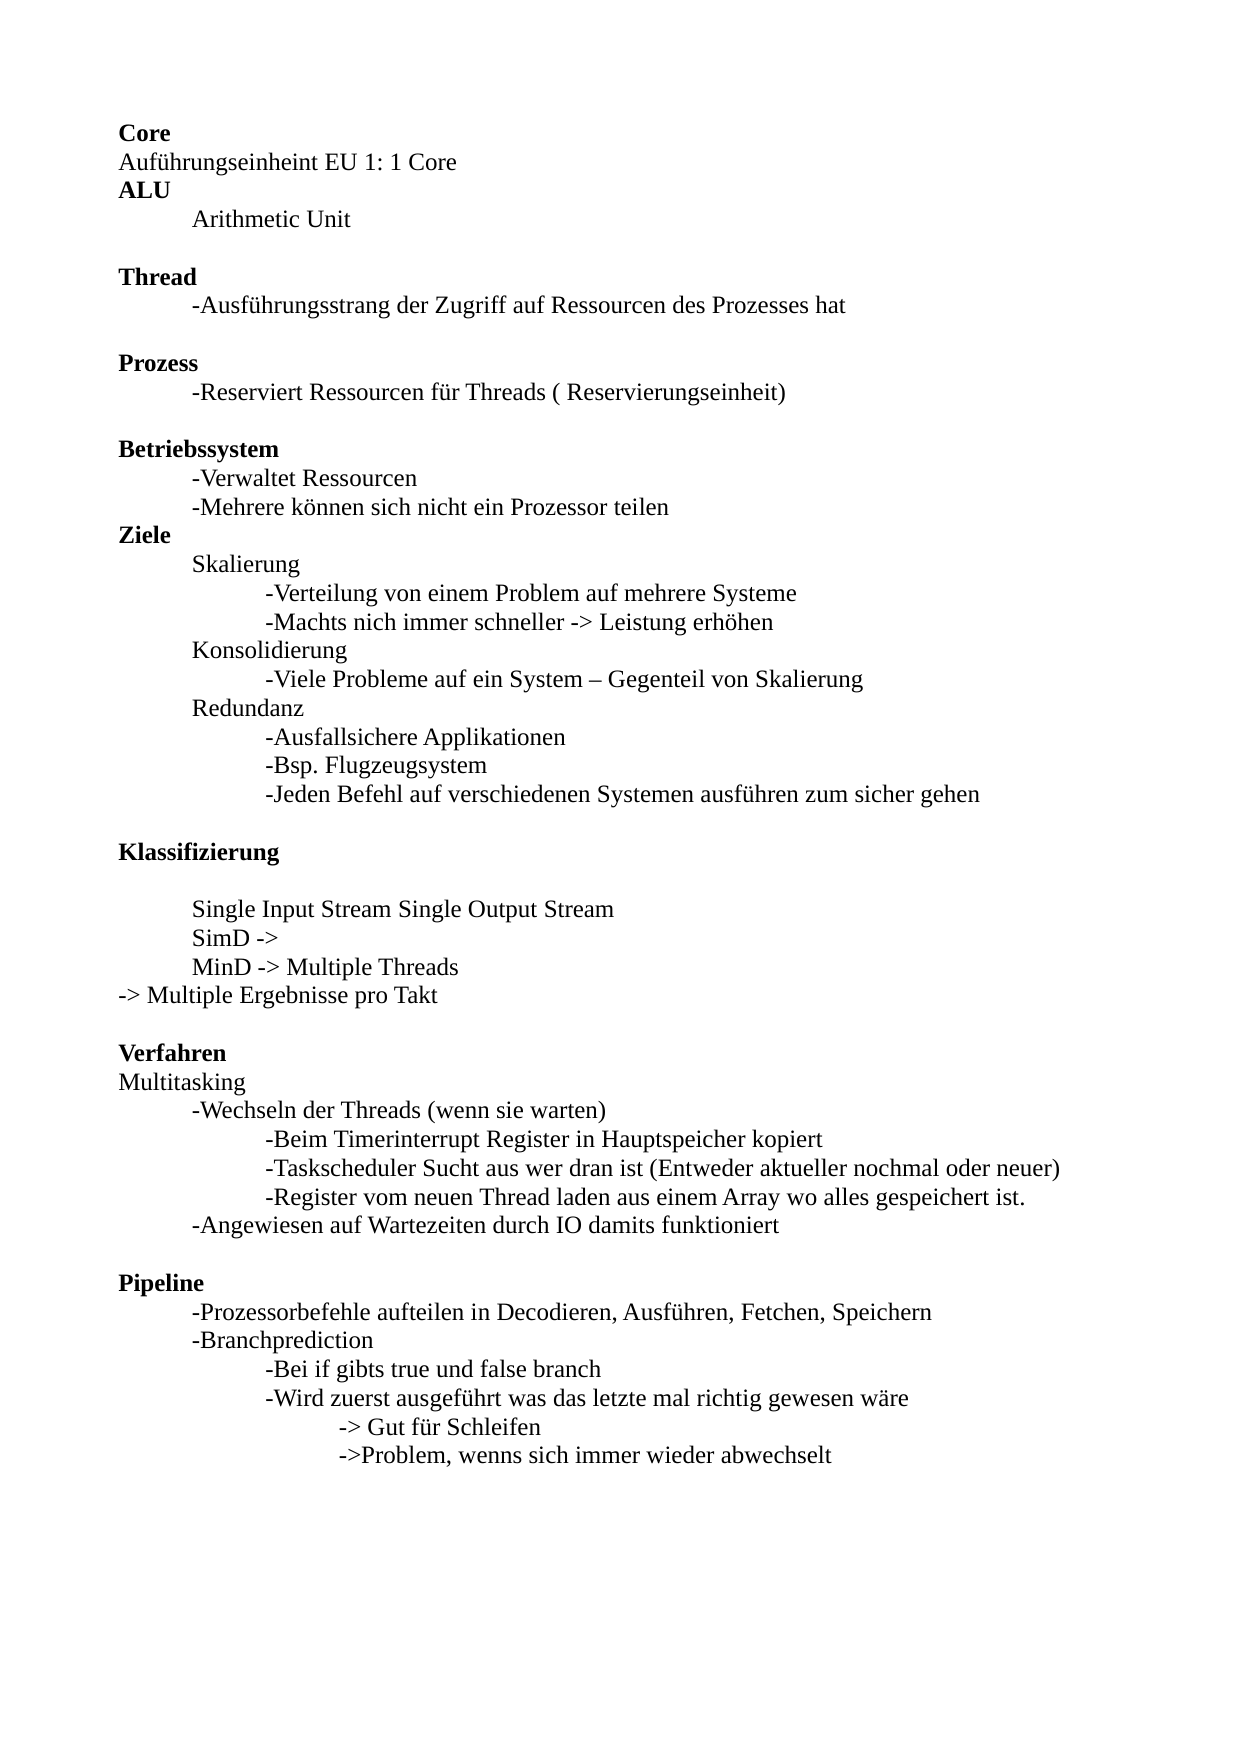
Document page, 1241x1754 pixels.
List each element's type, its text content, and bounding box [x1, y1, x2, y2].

text -Jeden Befehl auf verschiedenen Systemen ausführen zum sicher gehen [118, 779, 1122, 808]
text Betriebssystem [118, 434, 1122, 463]
text Single Input Stream Single Output Stream [118, 894, 1122, 923]
text -Mehrere können sich nicht ein Prozessor teilen [118, 492, 1122, 521]
text -Bei if gibts true und false branch [118, 1354, 1122, 1383]
text Thread [118, 262, 1122, 291]
text Prozess [118, 348, 1122, 377]
text -Reserviert Ressourcen für Threads ( Reservierungseinheit) [118, 377, 1122, 406]
text -Wird zuerst ausgeführt was das letzte mal richtig gewesen wäre [118, 1383, 1122, 1412]
text Klassifizierung [118, 837, 1122, 866]
text -> Gut für Schleifen [118, 1412, 1122, 1441]
text -Viele Probleme auf ein System – Gegenteil von Skalierung [118, 664, 1122, 693]
text ->Problem, wenns sich immer wieder abwechselt [118, 1441, 1122, 1469]
text -Machts nich immer schneller -> Leistung erhöhen [118, 607, 1122, 636]
text -Branchprediction [118, 1326, 1122, 1354]
text SimD -> [118, 923, 1122, 952]
text -> Multiple Ergebnisse pro Takt [118, 981, 1122, 1009]
text -Verteilung von einem Problem auf mehrere Systeme [118, 578, 1122, 607]
text ALU [118, 176, 1122, 204]
text Redundanz [118, 693, 1122, 722]
text Konsolidierung [118, 636, 1122, 664]
text Ziele [118, 521, 1122, 549]
text -Angewiesen auf Wartezeiten durch IO damits funktioniert [118, 1211, 1122, 1239]
text Pipeline [118, 1268, 1122, 1297]
text -Wechseln der Threads (wenn sie warten) [118, 1096, 1122, 1124]
text -Beim Timerinterrupt Register in Hauptspeicher kopiert [118, 1124, 1122, 1153]
text Multitasking [118, 1067, 1122, 1096]
text Verfahren [118, 1038, 1122, 1067]
text -Register vom neuen Thread laden aus einem Array wo alles gespeichert ist. [118, 1182, 1122, 1211]
text -Ausfallsichere Applikationen [118, 722, 1122, 751]
text -Taskscheduler Sucht aus wer dran ist (Entweder aktueller nochmal oder neuer) [118, 1153, 1122, 1182]
text MinD -> Multiple Threads [118, 952, 1122, 981]
text -Verwaltet Ressourcen [118, 463, 1122, 492]
text Core [118, 118, 1122, 147]
text Skalierung [118, 549, 1122, 578]
text -Ausführungsstrang der Zugriff auf Ressourcen des Prozesses hat [118, 291, 1122, 319]
text Auführungseinheint EU 1: 1 Core [118, 147, 1122, 176]
text Arithmetic Unit [118, 204, 1122, 233]
text -Bsp. Flugzeugsystem [118, 751, 1122, 779]
text -Prozessorbefehle aufteilen in Decodieren, Ausführen, Fetchen, Speichern [118, 1297, 1122, 1326]
